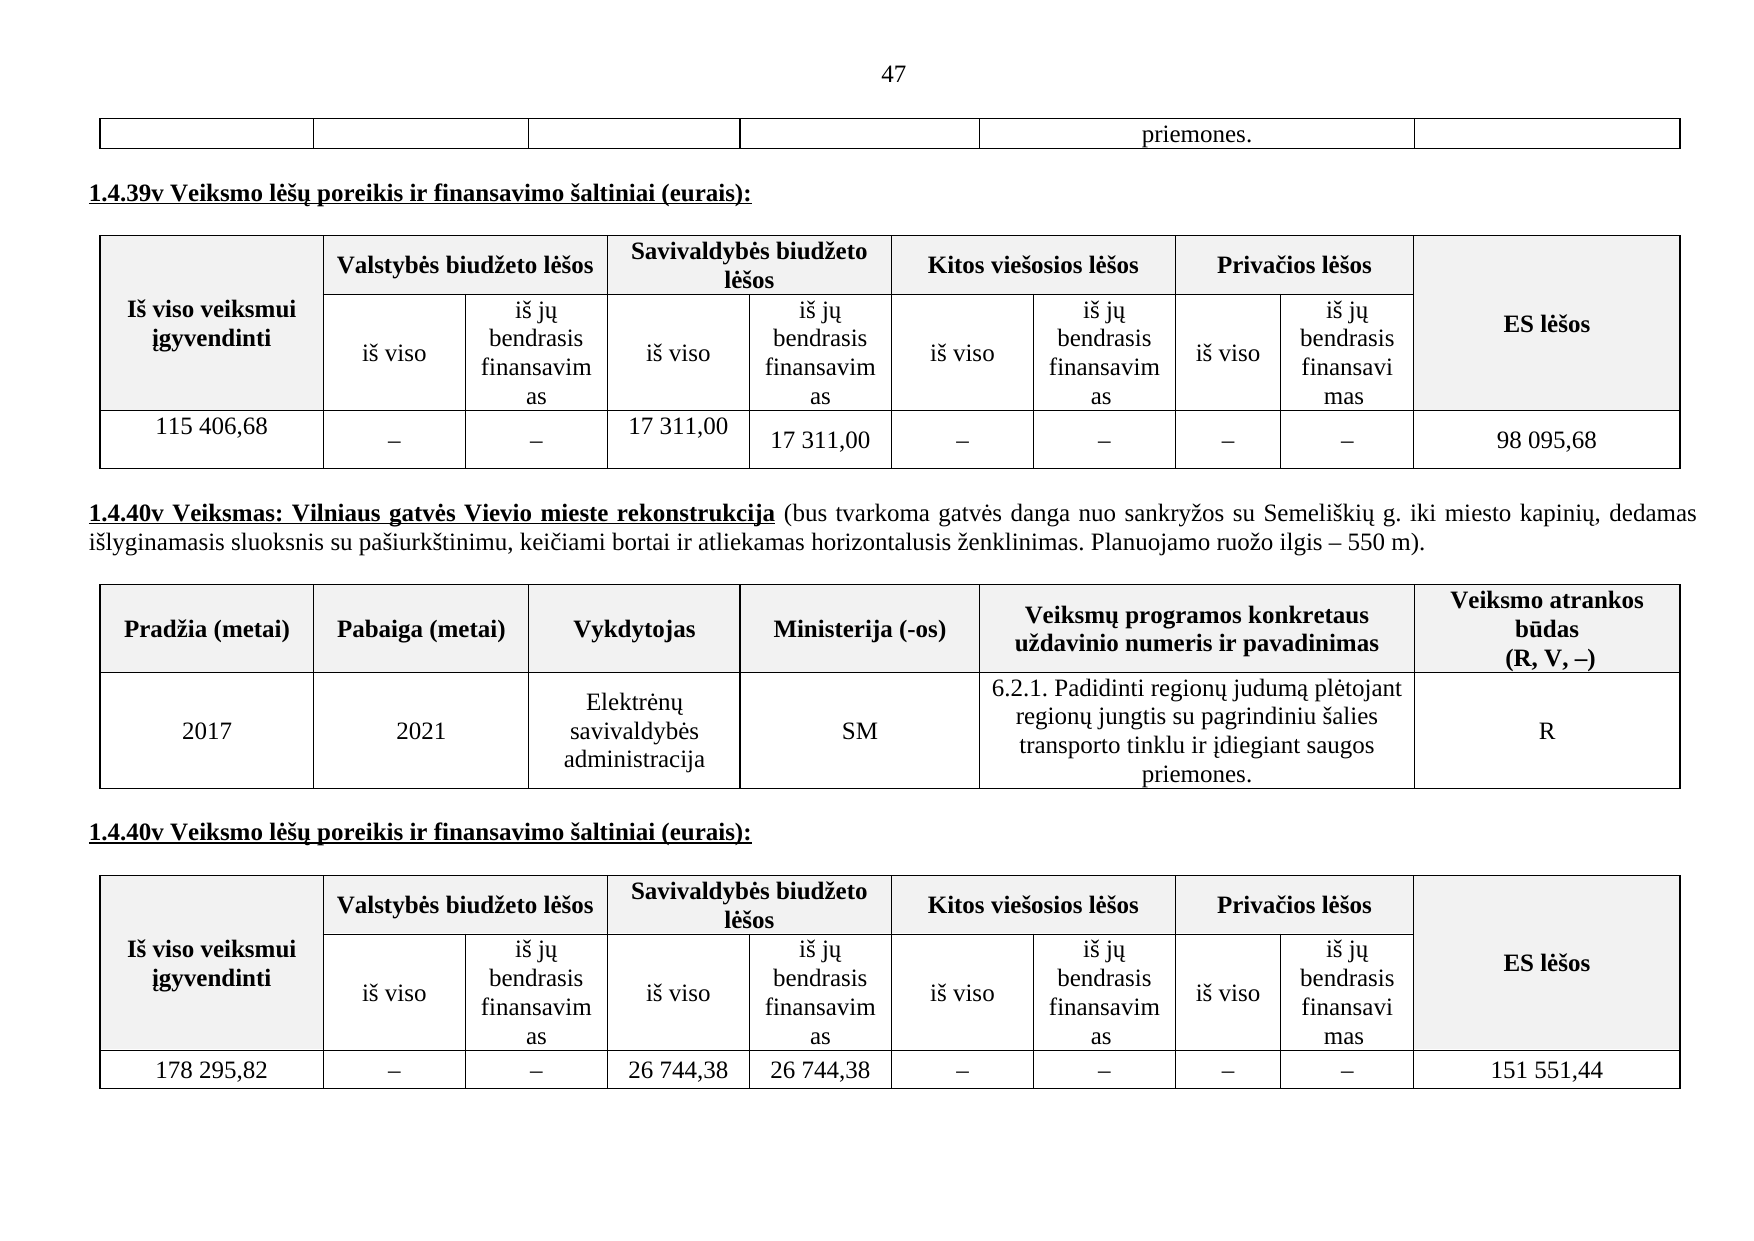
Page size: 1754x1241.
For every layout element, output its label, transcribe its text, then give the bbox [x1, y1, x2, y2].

table_cell iš jų bendrasis finansavimas [1281, 295, 1413, 410]
table_cell [101, 119, 313, 148]
table_cell iš jų bendrasis finansavimas [1034, 935, 1175, 1049]
table_header Veiksmo atrankos būdas (R, V, –) [1415, 585, 1679, 672]
table_header Privačios lėšos [1176, 876, 1413, 933]
table_header Valstybės biudžeto lėšos [324, 876, 607, 933]
table_cell iš viso [892, 935, 1033, 1049]
table_cell iš viso [608, 295, 749, 410]
table_cell SM [741, 673, 979, 788]
table_cell 26 744,38 [750, 1051, 891, 1088]
table_cell 2017 [101, 673, 313, 788]
table_cell 178 295,82 [101, 1051, 323, 1088]
table_cell [1415, 119, 1679, 148]
table_cell 151 551,44 [1414, 1051, 1679, 1088]
table_cell priemones. [980, 119, 1414, 148]
table_header Kitos viešosios lėšos [892, 236, 1175, 294]
table_cell – [1034, 1051, 1175, 1088]
table_cell – [1176, 1051, 1280, 1088]
table_header Privačios lėšos [1176, 236, 1413, 294]
table_header Iš viso veiksmui įgyvendinti [101, 236, 323, 410]
table_cell – [892, 1051, 1033, 1088]
table_header ES lėšos [1414, 236, 1679, 410]
table_cell iš viso [892, 295, 1033, 410]
table_cell 115 406,68 [101, 411, 323, 468]
table_cell [529, 119, 739, 148]
table_cell 17 311,00 [608, 411, 749, 468]
table_cell iš viso [1176, 295, 1280, 410]
table_header Pabaiga (metai) [314, 585, 528, 672]
table_cell iš jų bendrasis finansavimas [1034, 295, 1175, 410]
table_cell – [1281, 1051, 1413, 1088]
table_cell – [1034, 411, 1175, 468]
table_cell [314, 119, 528, 148]
table_cell iš viso [324, 295, 465, 410]
table_header Veiksmų programos konkretaus uždavinio numeris ir pavadinimas [980, 585, 1414, 672]
table_cell iš viso [1176, 935, 1280, 1049]
table_cell – [892, 411, 1033, 468]
table_cell – [1281, 411, 1413, 468]
table_cell iš jų bendrasis finansavimas [750, 295, 891, 410]
table_cell iš viso [608, 935, 749, 1049]
table_cell 26 744,38 [608, 1051, 749, 1088]
table_header Pradžia (metai) [101, 585, 313, 672]
table_header Kitos viešosios lėšos [892, 876, 1175, 933]
table_cell R [1415, 673, 1679, 788]
text 1.4.39v Veiksmo lėšų poreikis ir finansavimo šaltiniai (eurais): [89, 178, 1698, 206]
table_header Ministerija (-os) [741, 585, 979, 672]
table_header ES lėšos [1414, 876, 1679, 1049]
table_cell Elektrėnų savivaldybės administracija [529, 673, 739, 788]
table_header Savivaldybės biudžeto lėšos [608, 876, 891, 933]
text 1.4.40v Veiksmo lėšų poreikis ir finansavimo šaltiniai (eurais): [89, 817, 1698, 846]
table_header Iš viso veiksmui įgyvendinti [101, 876, 323, 1049]
table_header Valstybės biudžeto lėšos [324, 236, 607, 294]
table_header Vykdytojas [529, 585, 739, 672]
table_cell iš jų bendrasis finansavimas [750, 935, 891, 1049]
table_cell 2021 [314, 673, 528, 788]
table_cell [741, 119, 979, 148]
table_cell – [1176, 411, 1280, 468]
table_cell – [324, 1051, 465, 1088]
table_cell – [324, 411, 465, 468]
table_cell – [466, 1051, 607, 1088]
table_header Savivaldybės biudžeto lėšos [608, 236, 891, 294]
table_cell iš jų bendrasis finansavimas [1281, 935, 1413, 1049]
table_cell iš jų bendrasis finansavimas [466, 295, 607, 410]
table_cell 17 311,00 [750, 411, 891, 468]
table_cell 98 095,68 [1414, 411, 1679, 468]
table_cell iš jų bendrasis finansavimas [466, 935, 607, 1049]
table_cell – [466, 411, 607, 468]
table_cell iš viso [324, 935, 465, 1049]
table_cell 6.2.1. Padidinti regionų judumą plėtojant regionų jungtis su pagrindiniu šalies transporto tinklu ir įdiegiant saugos priemones. [980, 673, 1414, 788]
text 1.4.40v Veiksmas: Vilniaus gatvės Vievio mieste rekonstrukcija (bus tvarkoma gatvės danga nuo sankryžos su Semeliškių g. iki miesto kapinių, dedamas išlyginamasis sluoksnis su pašiurkštinimu, keičiami bortai ir atliekamas horizontalusis ženklinimas. Planuojamo ruožo ilgis – 550 m). [89, 498, 1698, 556]
